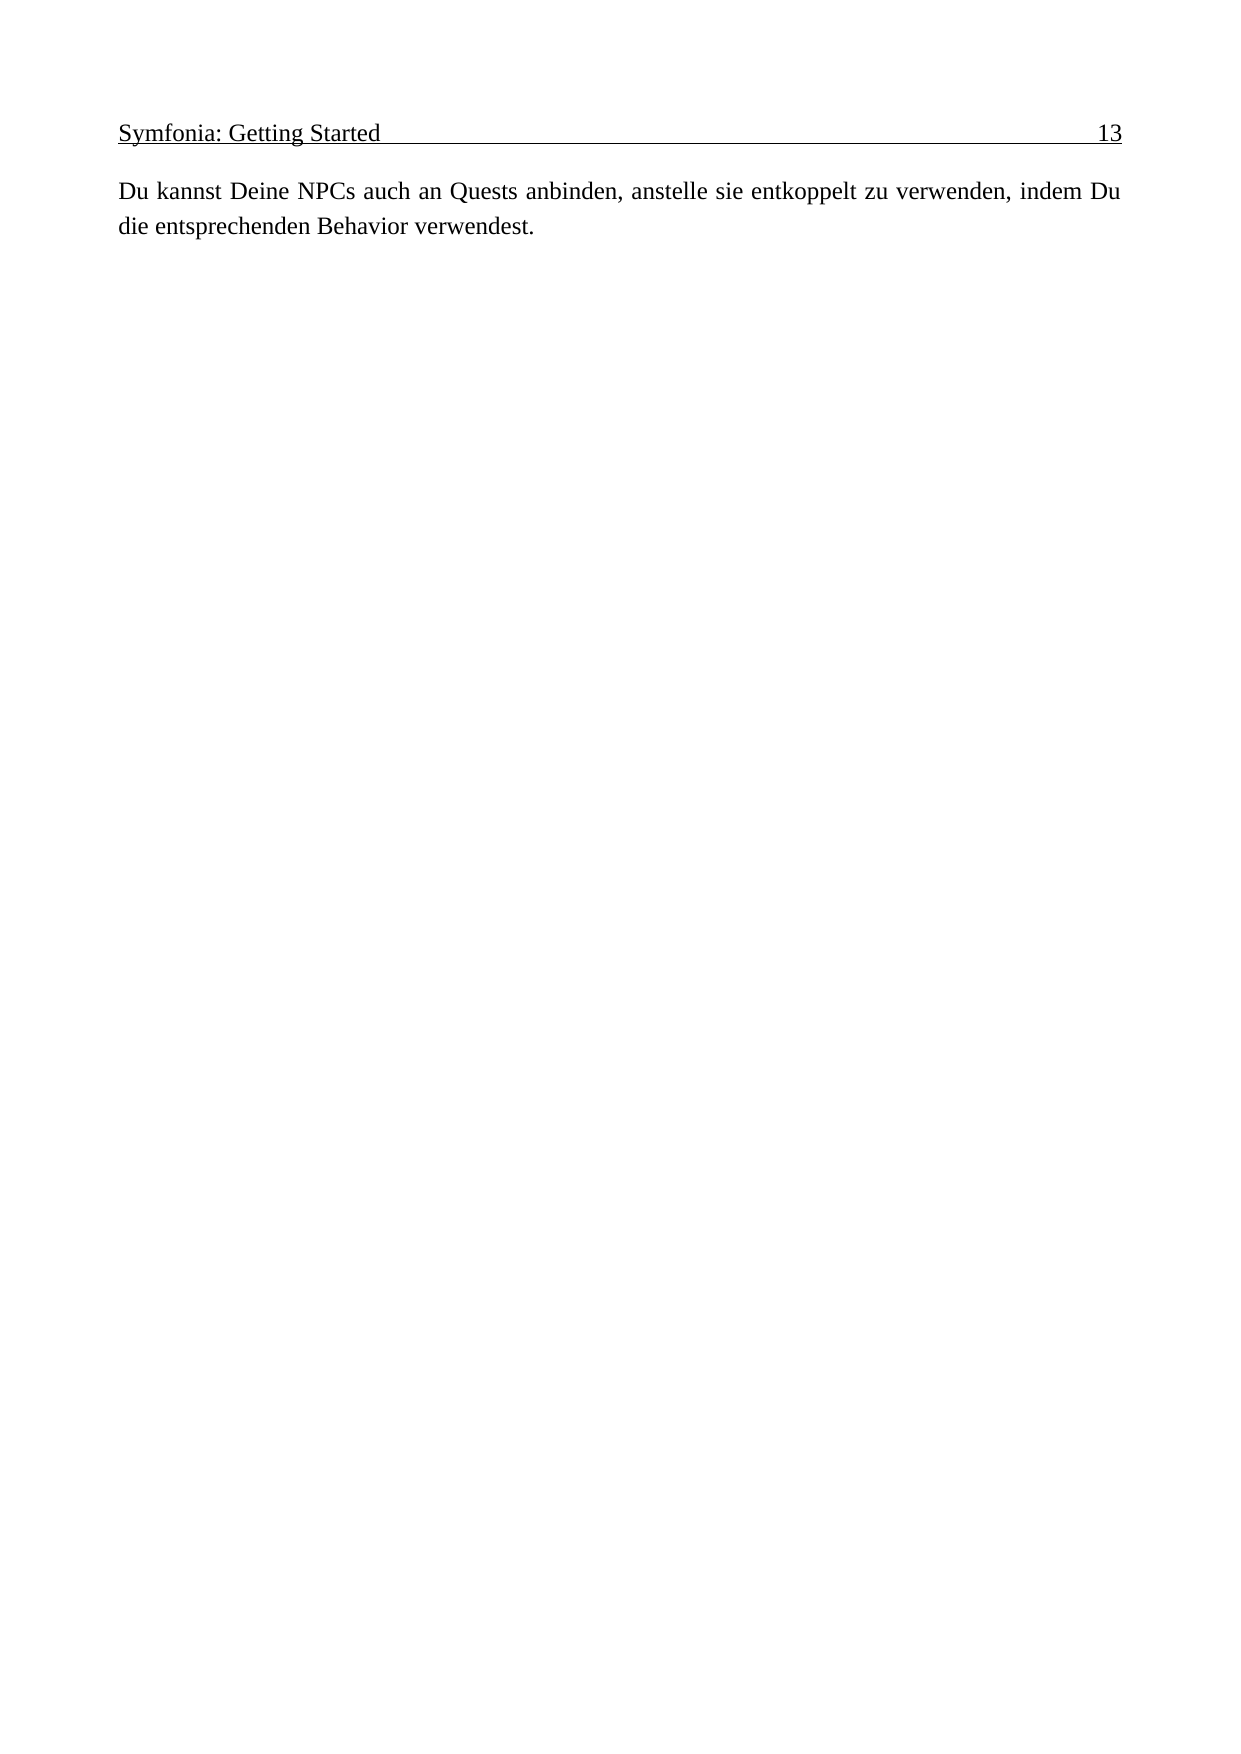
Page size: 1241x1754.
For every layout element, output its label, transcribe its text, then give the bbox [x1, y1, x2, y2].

text Du kannst Deine NPCs auch an Quests anbinden, anstelle sie entkoppelt zu verwenden, indem Du die entsprechenden Behavior verwendest. [118, 176, 1122, 239]
